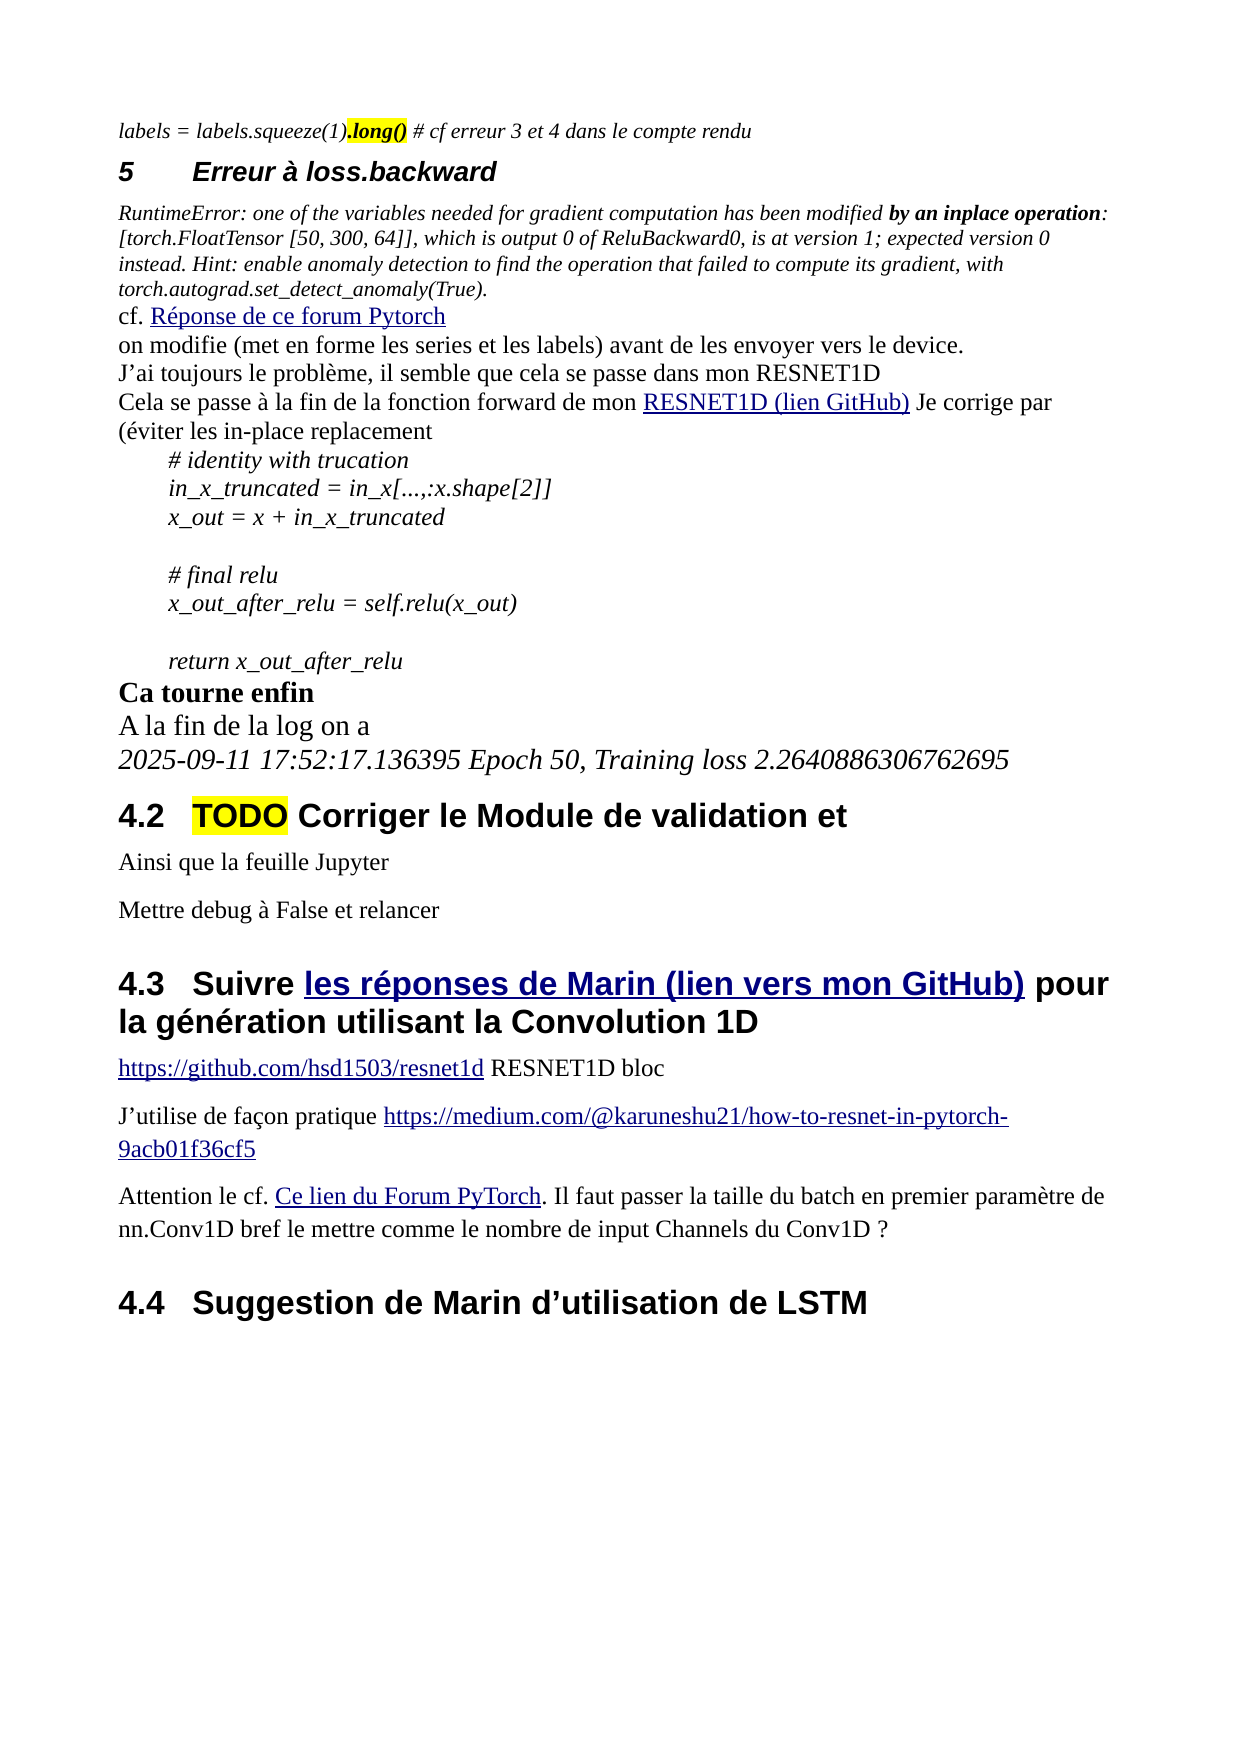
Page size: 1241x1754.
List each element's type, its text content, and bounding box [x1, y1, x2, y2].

subtitle Erreur à loss.backward [118, 156, 1122, 188]
text A la fin de la log on a [118, 708, 1122, 742]
text J’utilise de façon pratique https://medium.com/@karuneshu21/how-to-resnet-in-pytorch-9acb01f36cf5 [118, 1101, 1122, 1163]
text on modifie (met en forme les series et les labels) avant de les envoyer vers le device. [118, 330, 1122, 358]
text https://github.com/hsd1503/resnet1d RESNET1D bloc [118, 1053, 1122, 1082]
subtitle Suggestion de Marin d’utilisation de LSTM [118, 1283, 1122, 1322]
text Ca tourne enfin [118, 675, 1122, 708]
text J’ai toujours le problème, il semble que cela se passe dans mon RESNET1D [118, 358, 1122, 387]
text Mettre debug à False et relancer [118, 895, 1122, 924]
subtitle Suivre les réponses de Marin (lien vers mon GitHub) pour la génération utilisant la Convolution 1D [118, 963, 1122, 1041]
text cf. Réponse de ce forum Pytorch [118, 301, 1122, 330]
text x_out_after_relu = self.relu(x_out) [118, 588, 1122, 617]
text 2025-09-11 17:52:17.136395 Epoch 50, Training loss 2.2640886306762695 [118, 742, 1122, 775]
text Cela se passe à la fin de la fonction forward de mon RESNET1D (lien GitHub) Je corrige par (éviter les in-place replacement [118, 387, 1122, 445]
text # identity with trucation [118, 445, 1122, 473]
text RuntimeError: one of the variables needed for gradient computation has been modified by an inplace operation: [torch.FloatTensor [50, 300, 64]], which is output 0 of ReluBackward0, is at version 1; expected version 0 instead. Hint: enable anomaly detection to find the operation that failed to compute its gradient, with torch.autograd.set_detect_anomaly(True). [118, 200, 1122, 301]
text labels = labels.squeeze(1).long() # cf erreur 3 et 4 dans le compte rendu [118, 118, 1122, 143]
text Ainsi que la feuille Jupyter [118, 847, 1122, 876]
subtitle TODO Corriger le Module de validation et [118, 796, 1122, 835]
text Attention le cf. Ce lien du Forum PyTorch. Il faut passer la taille du batch en premier paramètre de nn.Conv1D bref le mettre comme le nombre de input Channels du Conv1D ? [118, 1181, 1122, 1243]
text return x_out_after_relu [118, 646, 1122, 675]
text in_x_truncated = in_x[...,:x.shape[2]] [118, 473, 1122, 502]
text x_out = x + in_x_truncated [118, 502, 1122, 531]
text # final relu [118, 560, 1122, 588]
